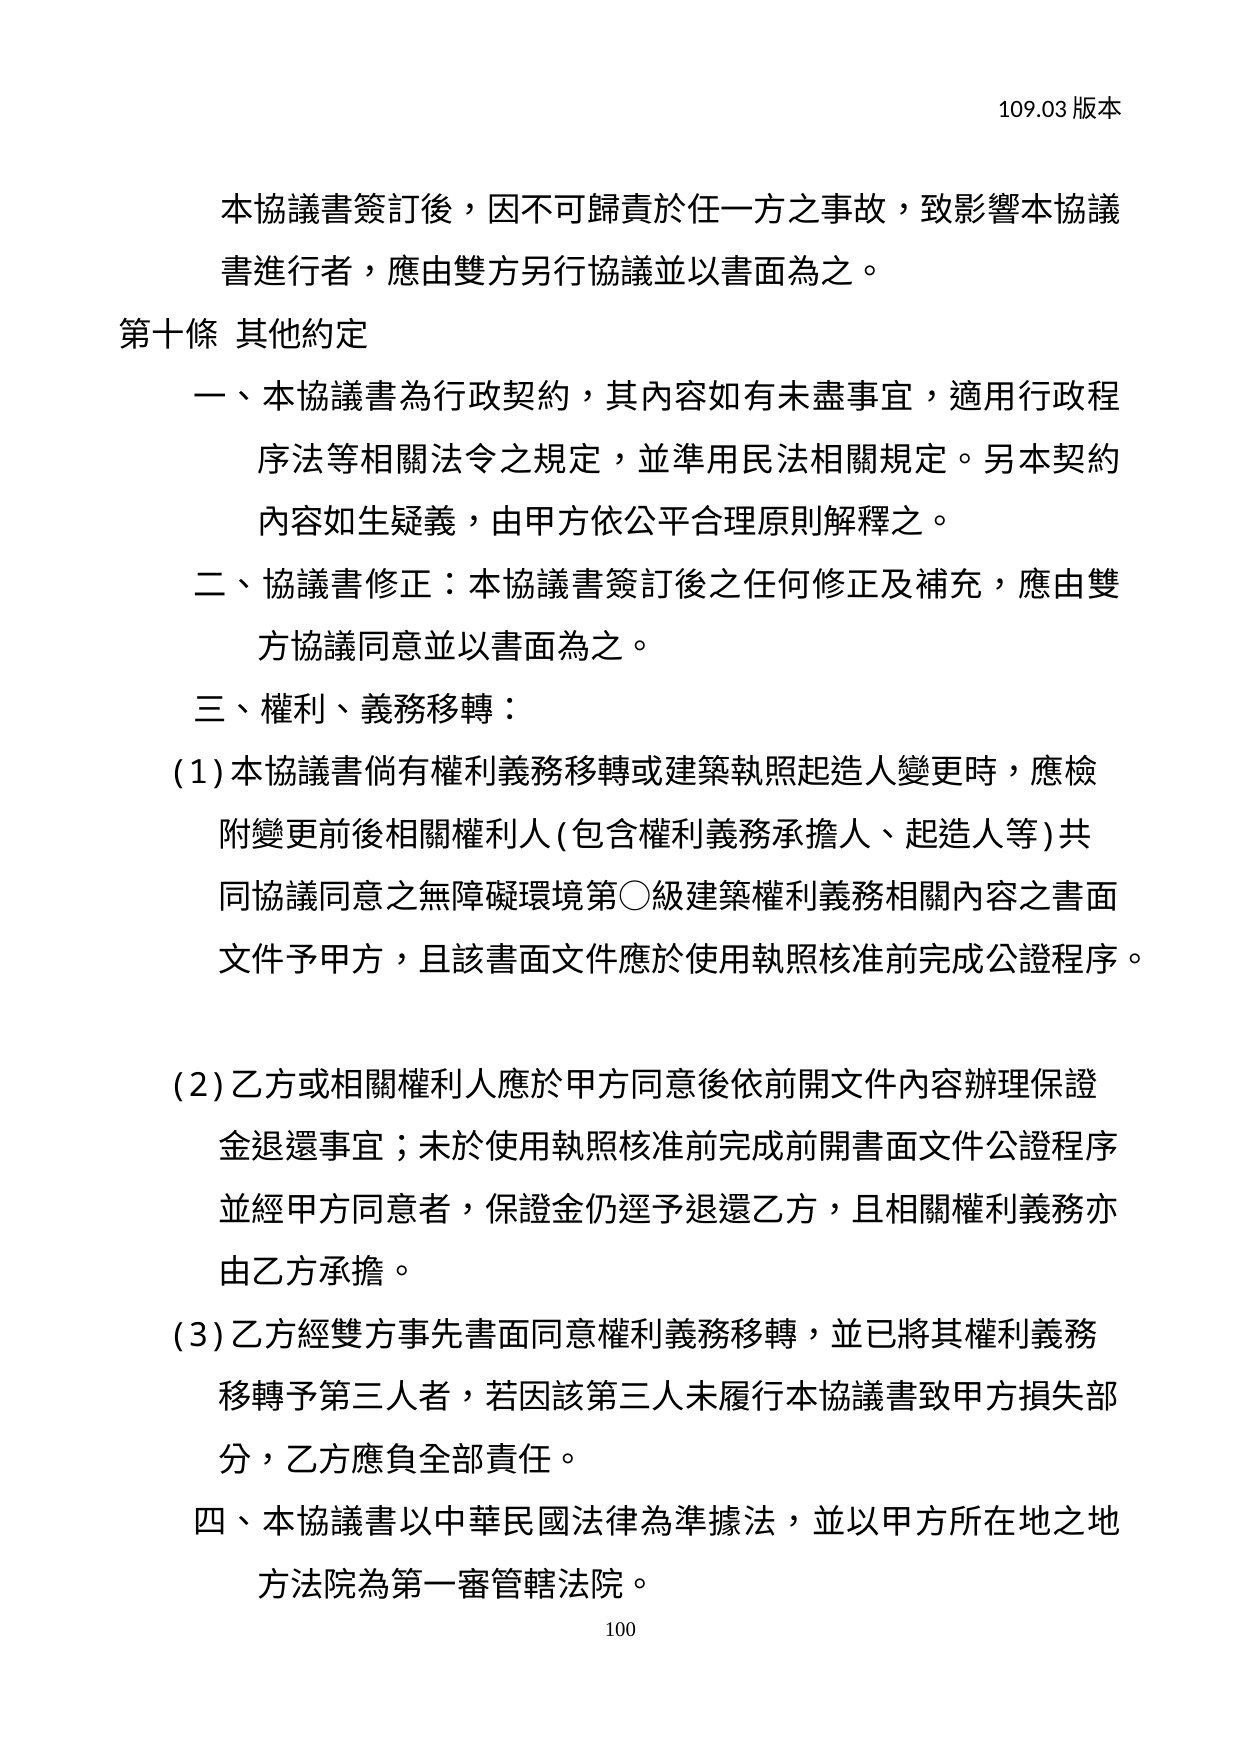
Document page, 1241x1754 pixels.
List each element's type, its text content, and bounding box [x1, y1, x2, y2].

text 二、協議書修正：本協議書簽訂後之任何修正及補充，應由雙方協議同意並以書面為之。 [193, 540, 1122, 665]
text 四、本協議書以中華民國法律為準據法，並以甲方所在地之地方法院為第一審管轄法院。 [193, 1477, 1122, 1602]
text 本協議書簽訂後，因不可歸責於任一方之事故，致影響本協議書進行者，應由雙方另行協議並以書面為之。 [220, 165, 1122, 290]
list 本協議書倘有權利義務移轉或建築執照起造人變更時，應檢附變更前後相關權利人(包含權利義務承擔人、起造人等)共同協議同意之無障礙環境第○級建築權利義務相關內容之書面文件予甲方，且該書面文件應於使用執照核准前完成公證程序。 [168, 727, 1122, 1040]
list 乙方或相關權利人應於甲方同意後依前開文件內容辦理保證金退還事宜；未於使用執照核准前完成前開書面文件公證程序並經甲方同意者，保證金仍逕予退還乙方，且相關權利義務亦由乙方承擔。 [168, 1040, 1122, 1290]
text 第十條 其他約定 [118, 290, 1122, 352]
text 三、權利、義務移轉： [193, 665, 1122, 727]
text 一、本協議書為行政契約，其內容如有未盡事宜，適用行政程序法等相關法令之規定，並準用民法相關規定。另本契約內容如生疑義，由甲方依公平合理原則解釋之。 [193, 352, 1122, 540]
list 乙方經雙方事先書面同意權利義務移轉，並已將其權利義務移轉予第三人者，若因該第三人未履行本協議書致甲方損失部分，乙方應負全部責任。 [168, 1290, 1122, 1477]
